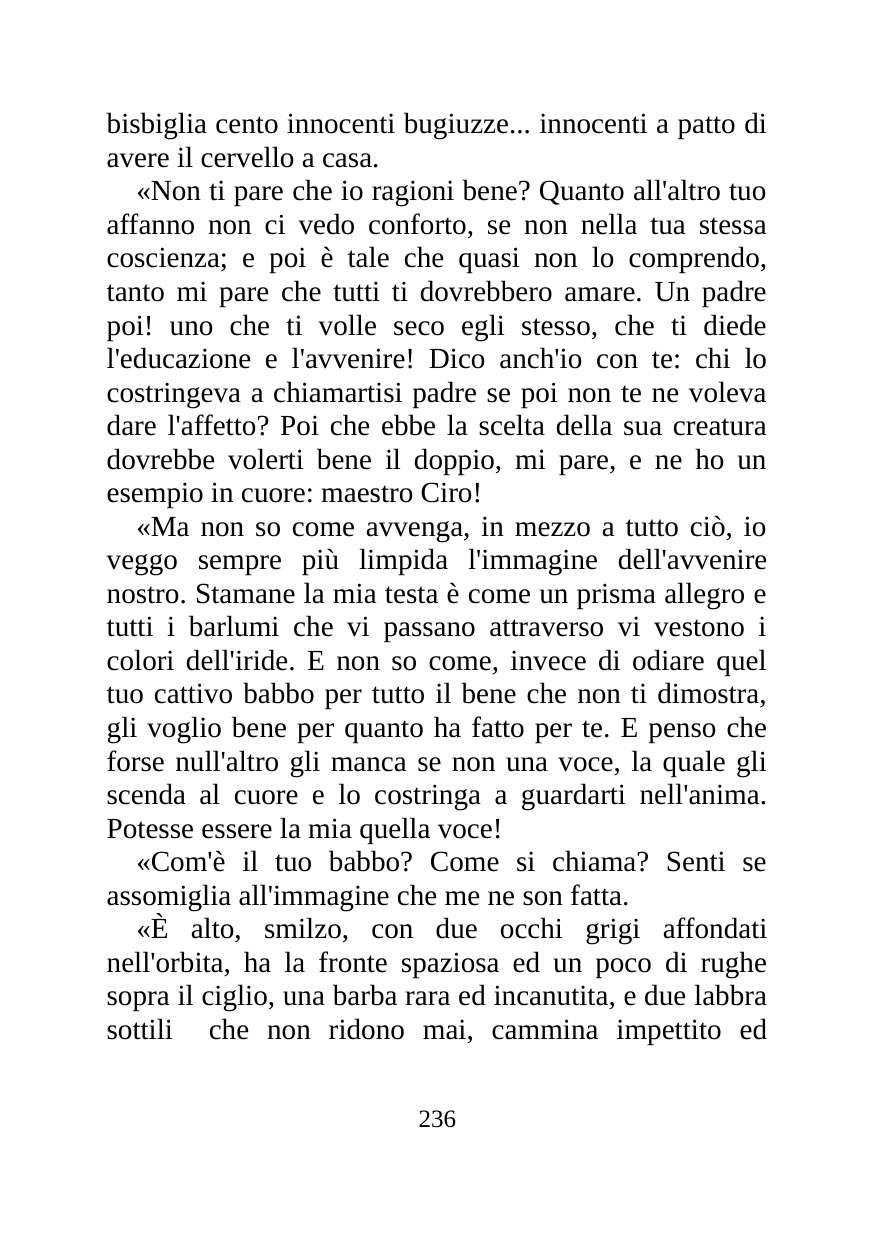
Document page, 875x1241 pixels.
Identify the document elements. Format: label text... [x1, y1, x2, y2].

text «Ma non so come avvenga, in mezzo a tutto ciò, io veggo sempre più limpida l'immagine dell'avvenire nostro. Stamane la mia testa è come un prisma allegro e tutti i barlumi che vi passano attraverso vi vestono i colori dell'iride. E non so come, invece di odiare quel tuo cattivo babbo per tutto il bene che non ti dimostra, gli voglio bene per quanto ha fatto per te. E penso che forse null'altro gli manca se non una voce, la quale gli scenda al cuore e lo costringa a guardarti nell'anima. Potesse essere la mia quella voce! [106, 509, 768, 844]
text «Com'è il tuo babbo? Come si chiama? Senti se assomiglia all'immagine che me ne son fatta. [106, 844, 768, 911]
text bisbiglia cento innocenti bugiuzze... innocenti a patto di avere il cervello a casa. [106, 106, 768, 173]
text «Non ti pare che io ragioni bene? Quanto all'altro tuo affanno non ci vedo conforto, se non nella tua stessa coscienza; e poi è tale che quasi non lo comprendo, tanto mi pare che tutti ti dovrebbero amare. Un padre poi! uno che ti volle seco egli stesso, che ti diede l'educazione e l'avvenire! Dico anch'io con te: chi lo costringeva a chiamartisi padre se poi non te ne voleva dare l'affetto? Poi che ebbe la scelta della sua creatura dovrebbe volerti bene il doppio, mi pare, e ne ho un esempio in cuore: maestro Ciro! [106, 173, 768, 509]
text «È alto, smilzo, con due occhi grigi affondati nell'orbita, ha la fronte spaziosa ed un poco di rughe sopra il ciglio, una barba rara ed incanutita, e due labbra sottili che non ridono mai, cammina impettito ed [106, 911, 768, 1046]
